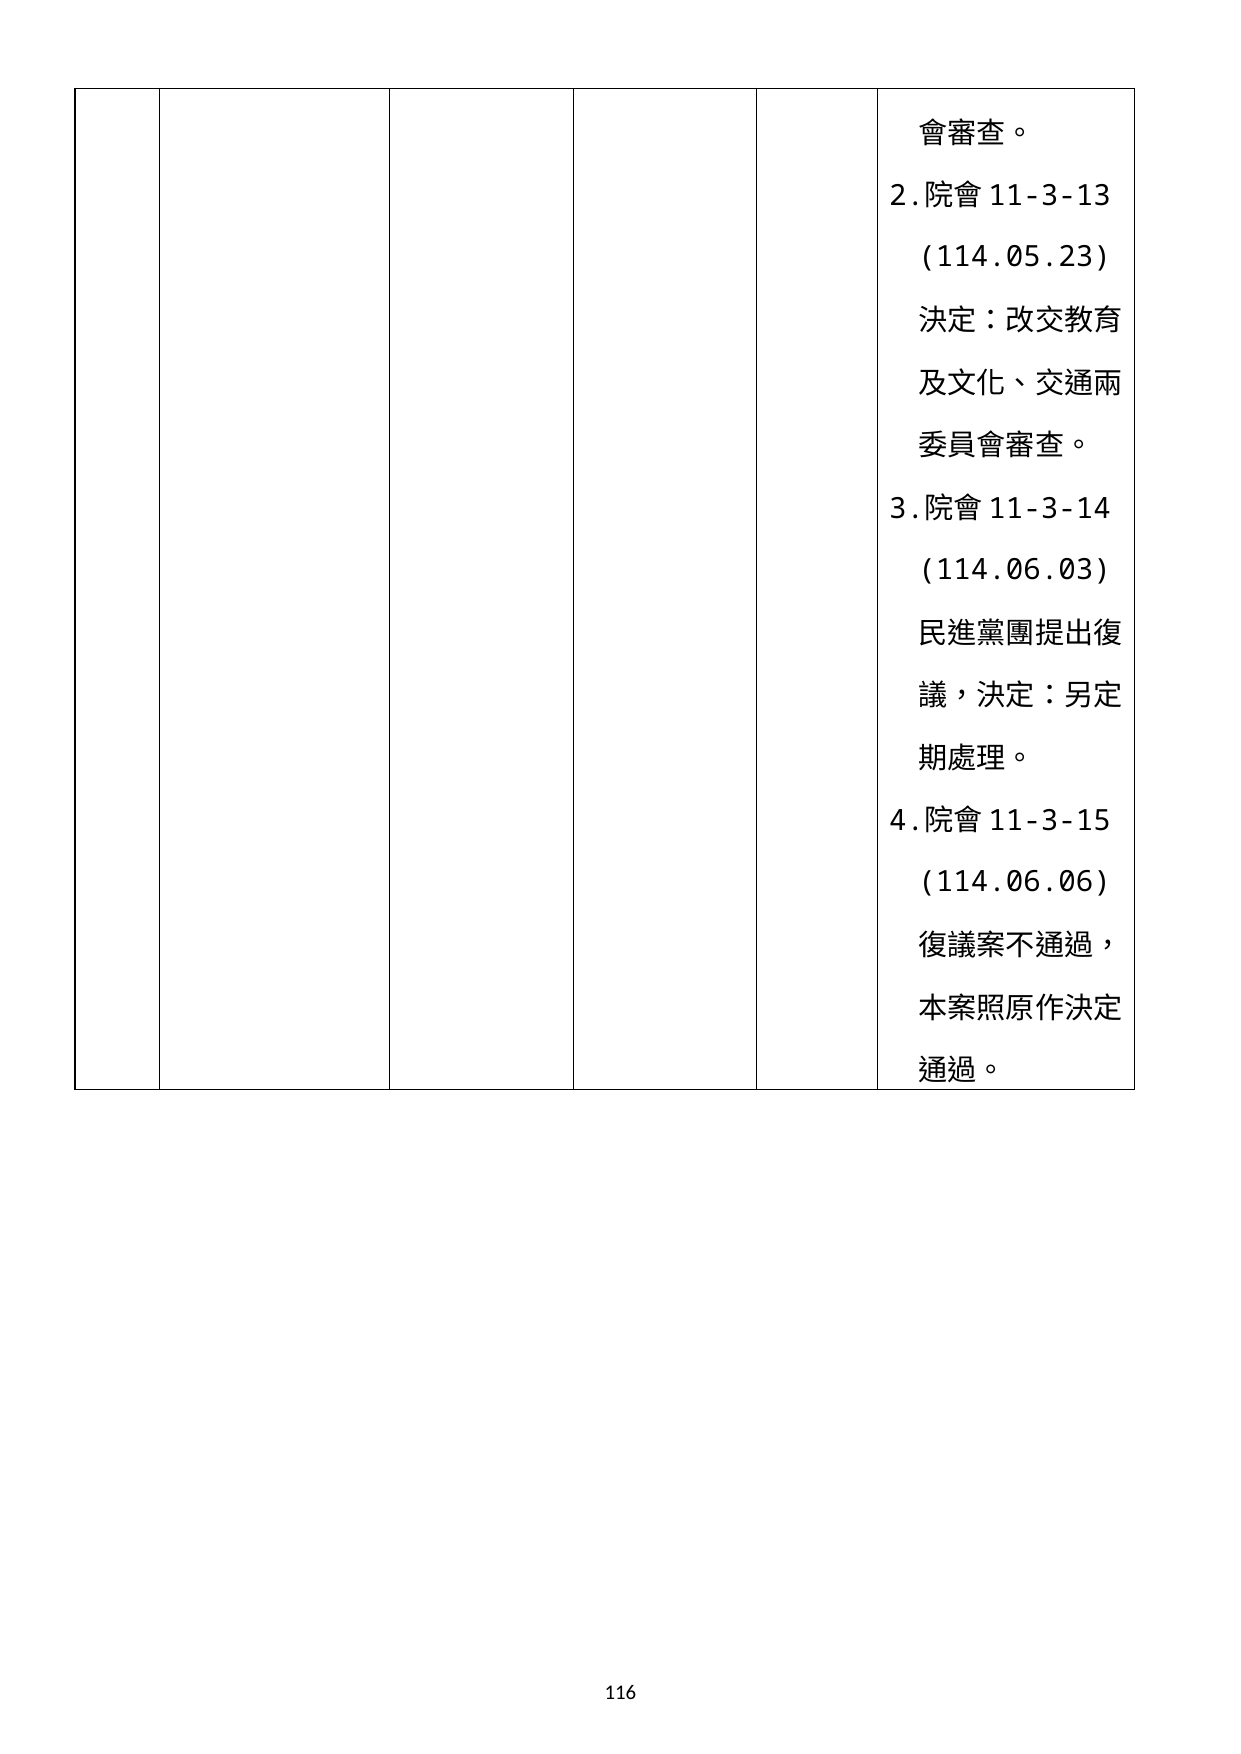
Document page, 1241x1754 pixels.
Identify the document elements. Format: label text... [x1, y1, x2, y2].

table_cell [757, 89, 877, 1089]
table_cell 會審查。 2.院會11-3-13 (114.05.23)決定：改交教育及文化、交通兩委員會審查。 3.院會11-3-14 (114.06.03)民進黨團提出復議，決定：另定期處理。 4.院會11-3-15 (114.06.06)復議案不通過，本案照原作決定通過。 [878, 89, 1134, 1089]
table_cell [76, 89, 159, 1089]
table_cell [160, 89, 389, 1089]
table_cell [574, 89, 756, 1089]
table_cell [390, 89, 573, 1089]
